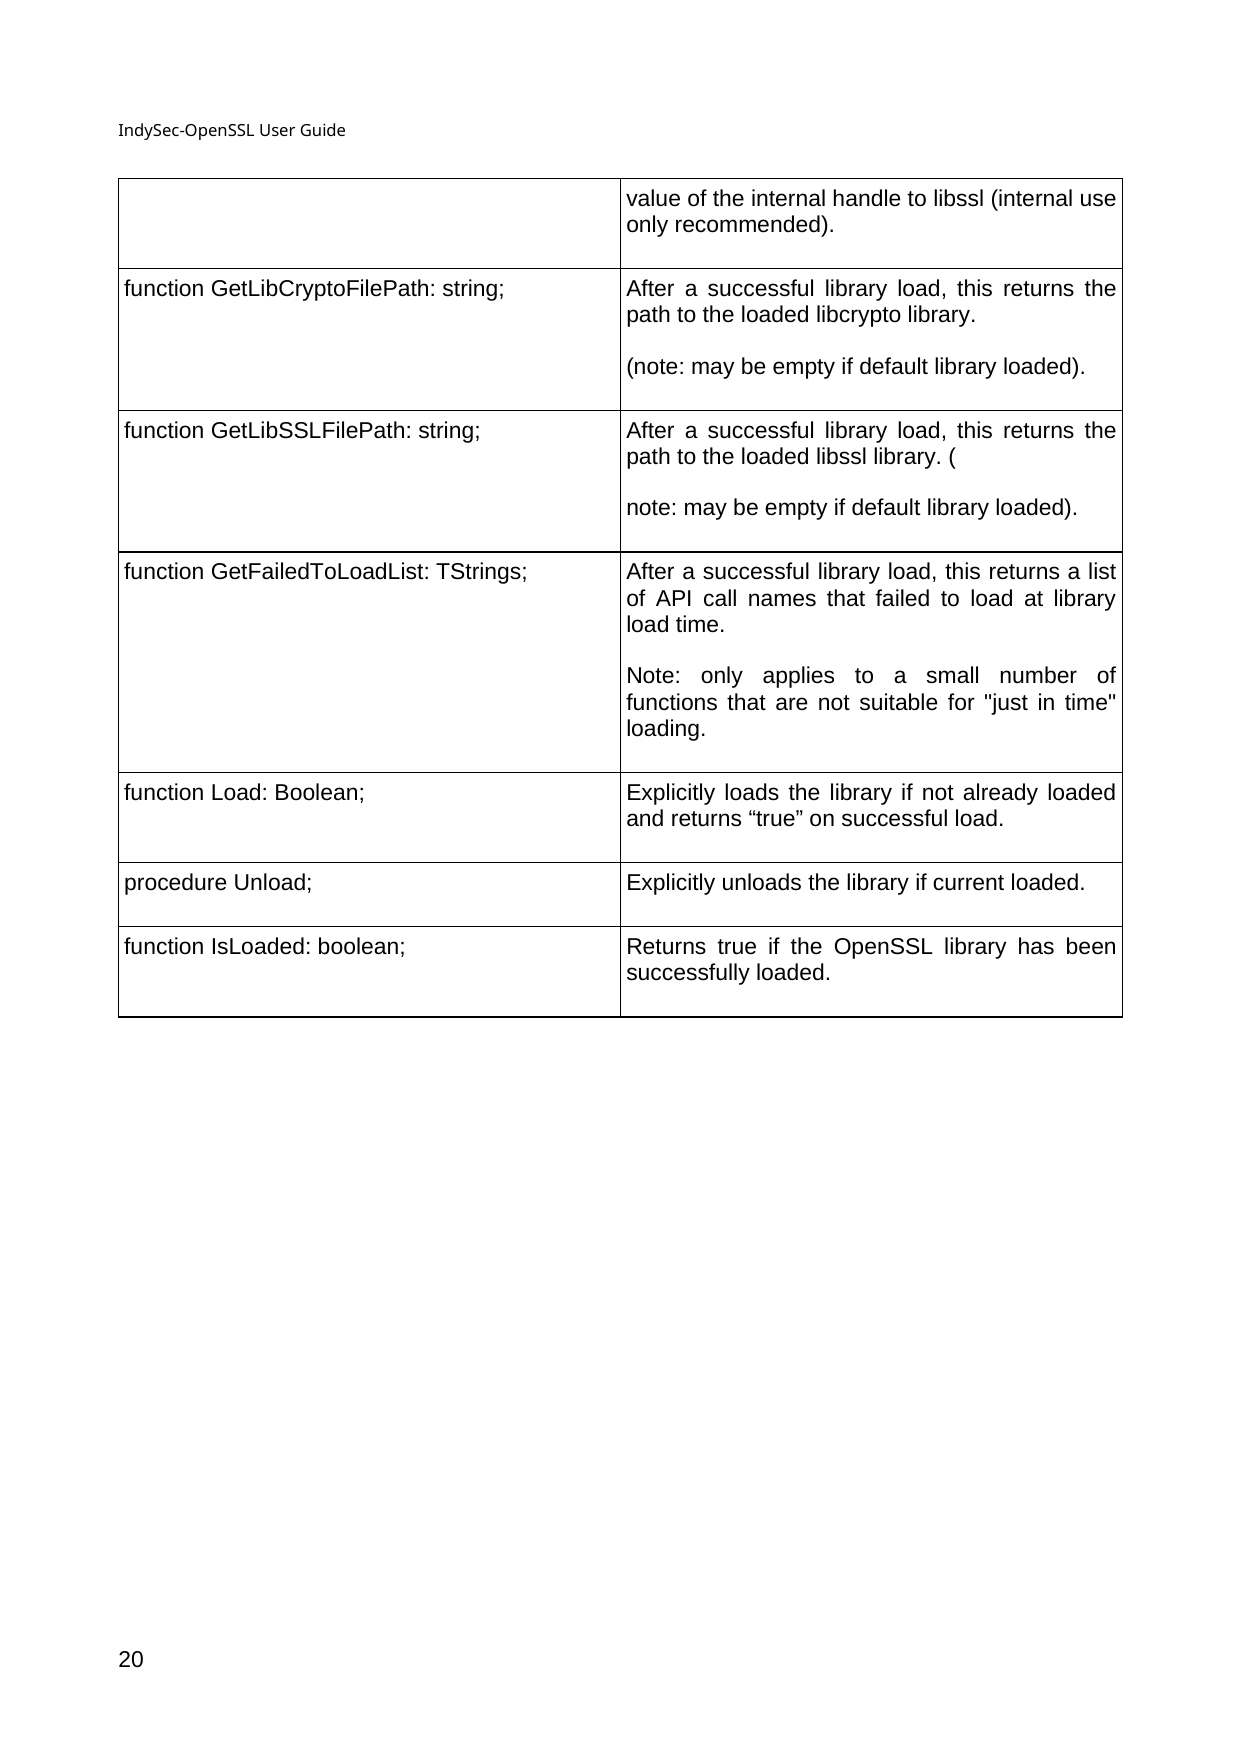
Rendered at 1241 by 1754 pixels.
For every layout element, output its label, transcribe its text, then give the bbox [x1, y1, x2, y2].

table_cell Returns true if the OpenSSL library has been successfully loaded. [621, 927, 1122, 1016]
table_cell function Load: Boolean; [119, 773, 620, 862]
table_cell Explicitly unloads the library if current loaded. [621, 863, 1122, 926]
table_cell function IsLoaded: boolean; [119, 927, 620, 1016]
table_cell After a successful library load, this returns a list of API call names that failed to load at library load time. Note: only applies to a small number of functions that are not suitable for "just in time" loading. [621, 553, 1122, 772]
table_cell After a successful library load, this returns the path to the loaded libcrypto library. (note: may be empty if default library loaded). [621, 269, 1122, 410]
table_cell After a successful library load, this returns the path to the loaded libssl library. ( note: may be empty if default library loaded). [621, 411, 1122, 551]
table_cell Explicitly loads the library if not already loaded and returns “true” on successful load. [621, 773, 1122, 862]
table_cell value of the internal handle to libssl (internal use only recommended). [621, 179, 1122, 268]
table_cell function GetLibCryptoFilePath: string; [119, 269, 620, 410]
table_cell function GetLibSSLFilePath: string; [119, 411, 620, 551]
table_cell [119, 179, 620, 268]
table_cell procedure Unload; [119, 863, 620, 926]
table_cell function GetFailedToLoadList: TStrings; [119, 553, 620, 772]
